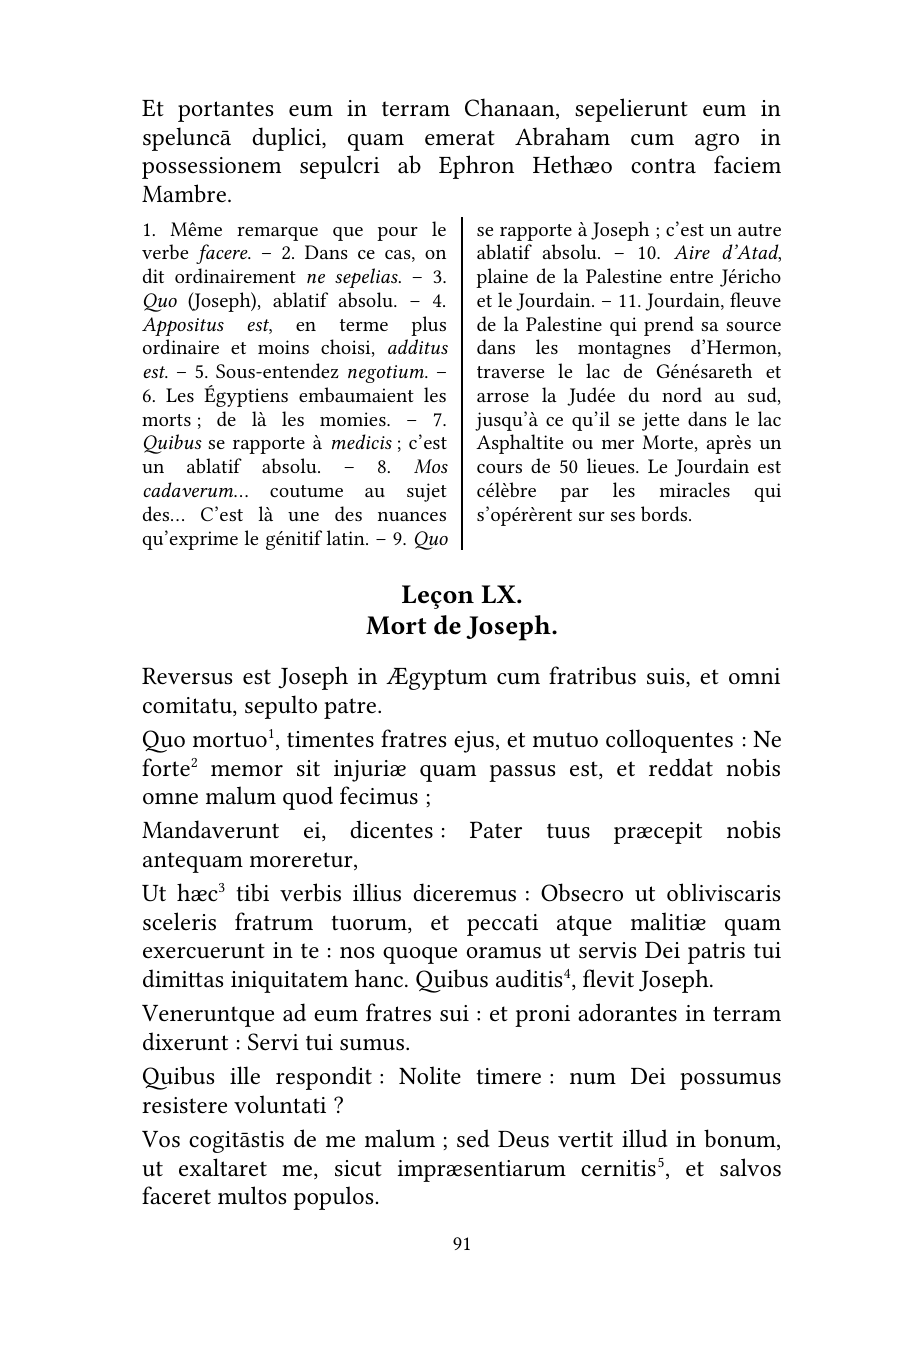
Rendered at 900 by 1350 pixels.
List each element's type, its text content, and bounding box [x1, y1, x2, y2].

text Vos cogitāstis de me malum ; sed Deus vertit illud in bonum, ut exaltaret me, sicut impræsentiarum cernitis5, et salvos faceret multos populos. [142, 1125, 782, 1211]
text Leçon LX. Mort de Joseph. [142, 579, 782, 641]
text Veneruntque ad eum fratres sui : et proni adorantes in terram dixerunt : Servi tui sumus. [142, 999, 782, 1056]
text Quo mortuo1, timentes fratres ejus, et mutuo colloquentes : Ne forte2 memor sit injuriæ quam passus est, et reddat nobis omne malum quod fecimus ; [142, 725, 782, 811]
text se rapporte à Joseph ; c’est un autre ablatif absolu. – 10. Aire d’Atad, plaine de la Palestine entre Jéricho et le Jourdain. – 11. Jourdain, fleuve de la Palestine qui prend sa source dans les montagnes d’Hermon, traverse le lac de Génésareth et arrose la Judée du nord au sud, jusqu’à ce qu’il se jette dans le lac Asphaltite ou mer Morte, après un cours de 50 lieues. Le Jourdain est célèbre par les miracles qui s’opérèrent sur ses bords. [476, 217, 782, 526]
text 1. Même remarque que pour le verbe facere. – 2. Dans ce cas, on dit ordinairement ne sepelias. – 3. Quo (Joseph), ablatif absolu. – 4. Appositus est, en terme plus ordinaire et moins choisi, additus est. – 5. Sous-entendez negotium. – 6. Les Égyptiens embaumaient les morts ; de là les momies. – 7. Quibus se rapporte à medicis ; c’est un ablatif absolu. – 8. Mos cadaverum… coutume au sujet des… C’est là une des nuances qu’exprime le génitif latin. – 9. Quo [142, 217, 447, 550]
text Quibus ille respondit : Nolite timere : num Dei possumus resistere voluntati ? [142, 1062, 782, 1119]
text Reversus est Joseph in Ægyptum cum fratribus suis, et omni comitatu, sepulto patre. [142, 662, 782, 719]
text Mandaverunt ei, dicentes : Pater tuus præcepit nobis antequam moreretur, [142, 816, 782, 873]
text Ut hæc3 tibi verbis illius diceremus : Obsecro ut obliviscaris sceleris fratrum tuorum, et peccati atque malitiæ quam exercuerunt in te : nos quoque oramus ut servis Dei patris tui dimittas iniquitatem hanc. Quibus auditis4, flevit Joseph. [142, 879, 782, 993]
text Et portantes eum in terram Chanaan, sepelierunt eum in speluncā duplici, quam emerat Abraham cum agro in possessionem sepulcri ab Ephron Hethæo contra faciem Mambre. [142, 94, 782, 209]
